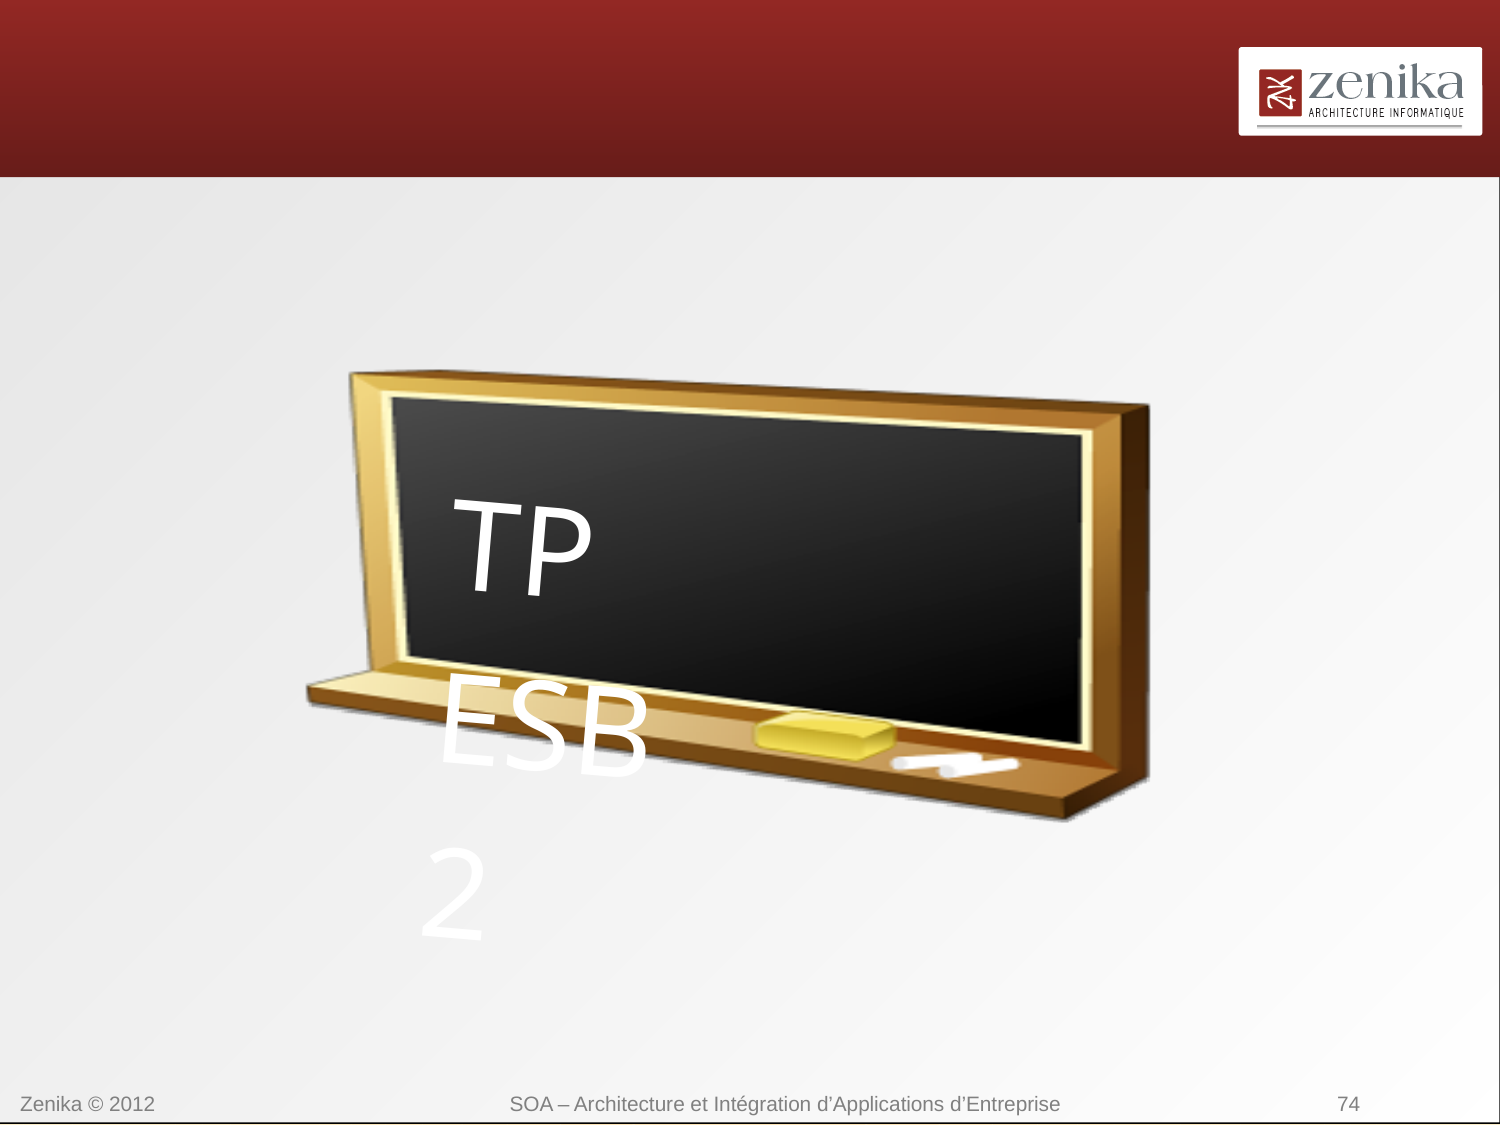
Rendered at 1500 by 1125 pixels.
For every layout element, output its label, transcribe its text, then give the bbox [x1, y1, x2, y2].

picture [301, 338, 1211, 872]
text_box TP ESB 2 [429, 431, 739, 646]
